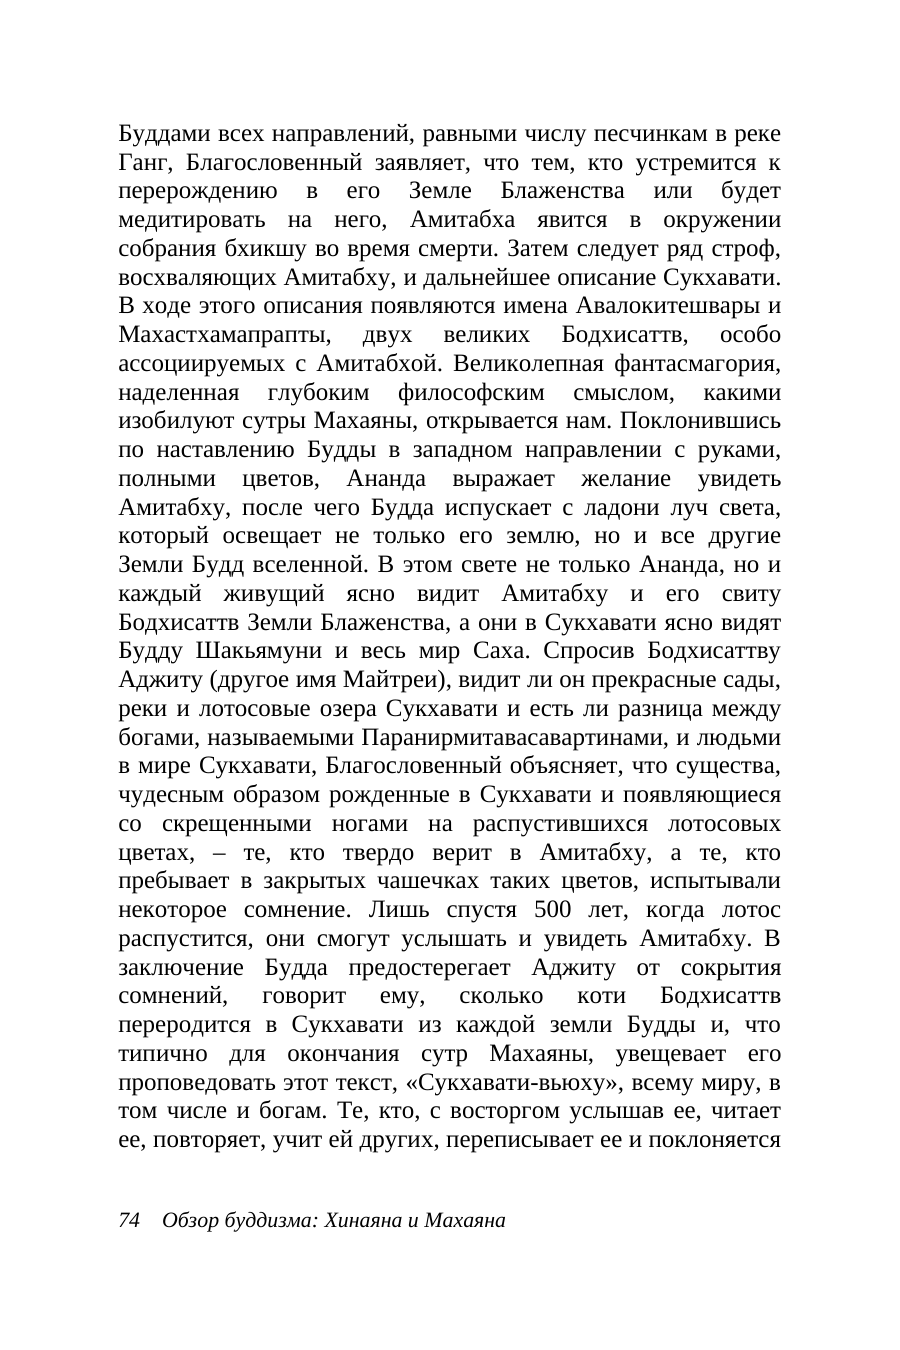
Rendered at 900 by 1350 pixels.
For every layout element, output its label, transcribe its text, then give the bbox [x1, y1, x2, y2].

text Буддами всех направлений, равными числу песчинкам в реке Ганг, Благословенный заявляет, что тем, кто устремится к перерождению в его Земле Блаженства или будет медитировать на него, Амитабха явится в окружении собрания бхикшу во время смерти. Затем следует ряд строф, восхваляющих Амитабху, и дальнейшее описание Сукхавати. В ходе этого описания появляются имена Авалокитешвары и Махастхамапрапты, двух великих Бодхисаттв, особо ассоциируемых с Амитабхой. Великолепная фантасмагория, наделенная глубоким философским смыслом, какими изобилуют сутры Махаяны, открывается нам. Поклонившись по наставлению Будды в западном направлении с руками, полными цветов, Ананда выражает желание увидеть Амитабху, после чего Будда испускает с ладони луч света, который освещает не только его землю, но и все другие Земли Будд вселенной. В этом свете не только Ананда, но и каждый живущий ясно видит Амитабху и его свиту Бодхисаттв Земли Блаженства, а они в Сукхавати ясно видят Будду Шакьямуни и весь мир Саха. Спросив Бодхисаттву Аджиту (другое имя Майтреи), видит ли он прекрасные сады, реки и лотосовые озера Сукхавати и есть ли разница между богами, называемыми Паранирмитавасавартинами, и людьми в мире Сукхавати, Благословенный объясняет, что существа, чудесным образом рожденные в Сукхавати и появляющиеся со скрещенными ногами на распустившихся лотосовых цветах, – те, кто твердо верит в Амитабху, а те, кто пребывает в закрытых чашечках таких цветов, испытывали некоторое сомнение. Лишь спустя 500 лет, когда лотос распустится, они смогут услышать и увидеть Амитабху. В заключение Будда предостерегает Аджиту от сокрытия сомнений, говорит ему, сколько коти Бодхисаттв переродится в Сукхавати из каждой земли Будды и, что типично для окончания сутр Махаяны, увещевает его проповедовать этот текст, «Сукхавати-вьюху», всему миру, в том числе и богам. Те, кто, с восторгом услышав ее, читает ее, повторяет, учит ей других, переписывает ее и поклоняется [118, 118, 782, 1153]
